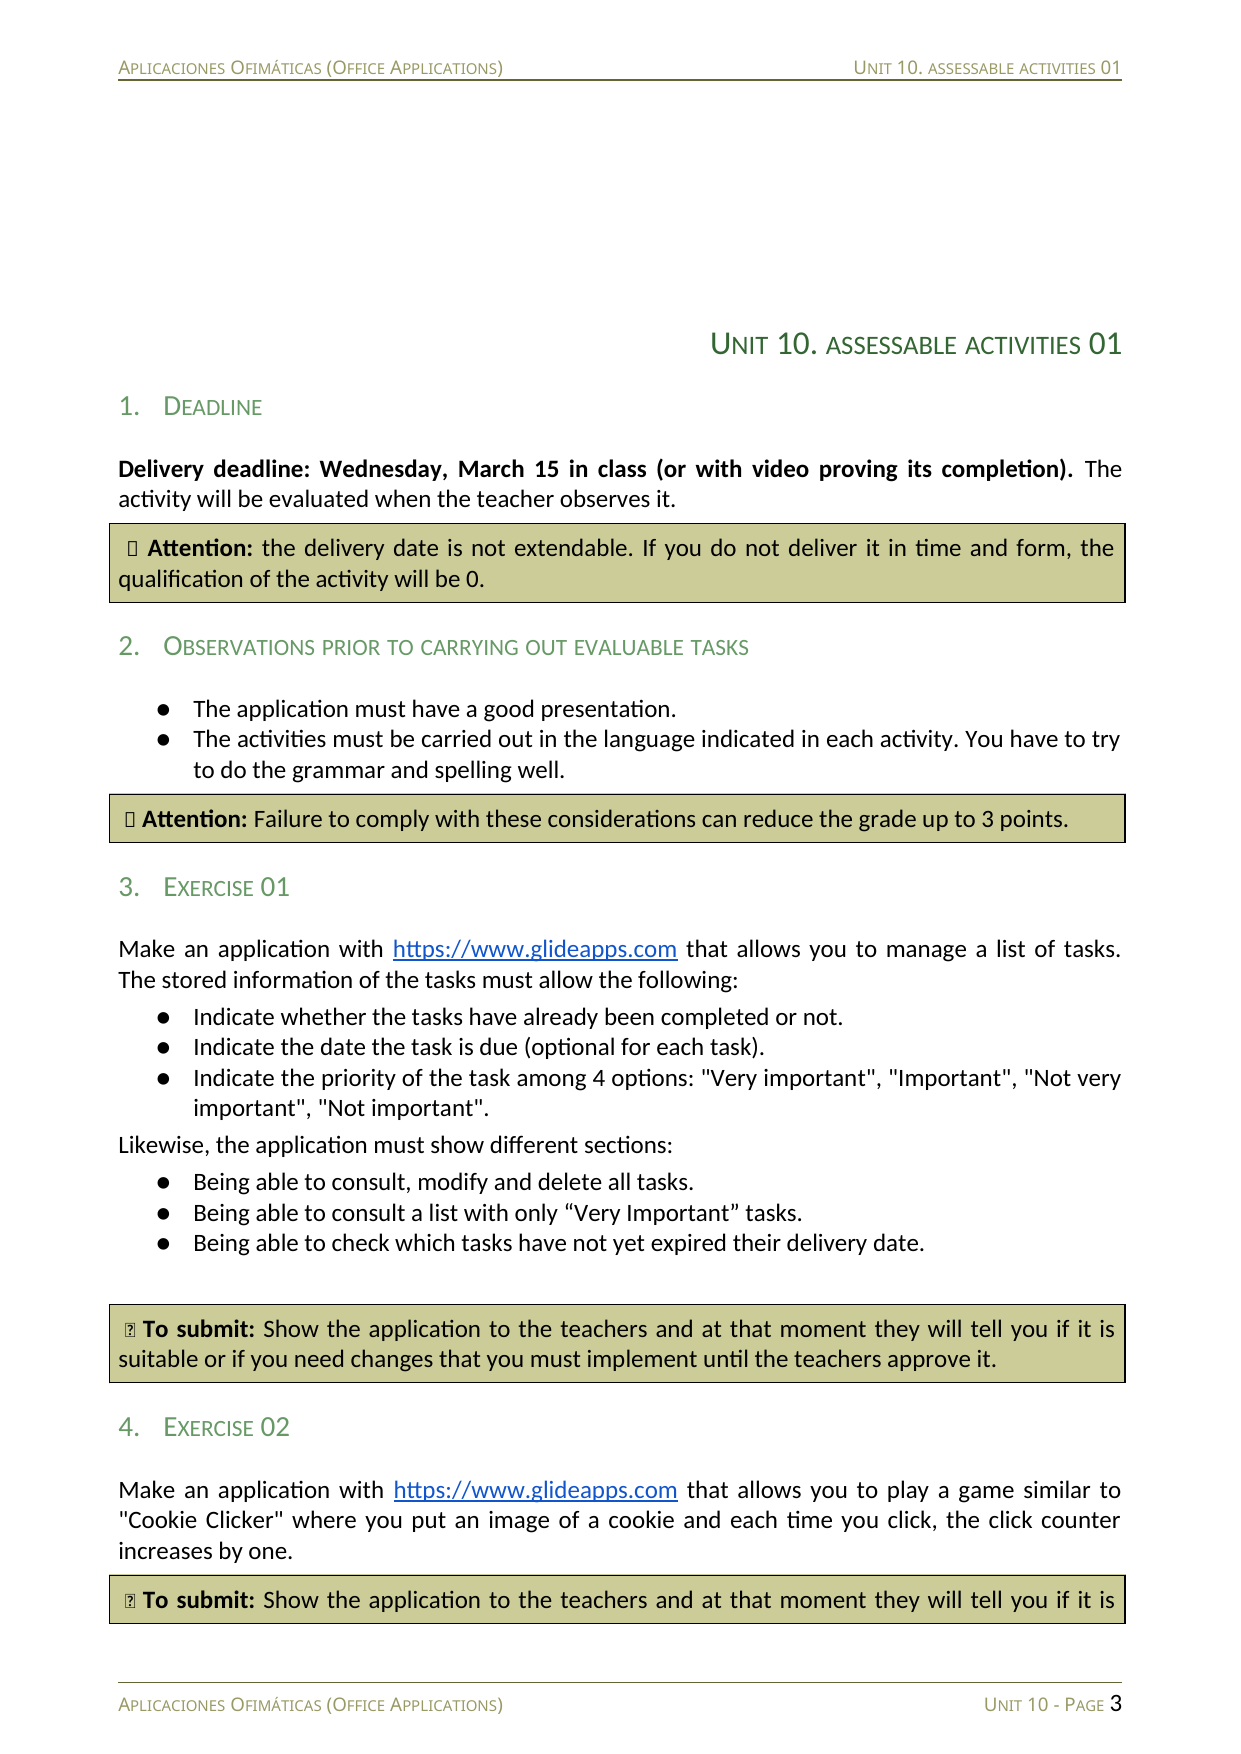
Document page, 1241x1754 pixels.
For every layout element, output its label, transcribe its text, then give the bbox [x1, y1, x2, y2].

text Delivery deadline: Wednesday, March 15 in class (or with video proving its completion). The activity will be evaluated when the teacher observes it. [118, 453, 1122, 514]
list Indicate whether the tasks have already been completed or not. [156, 1001, 1122, 1031]
list The activities must be carried out in the language indicated in each activity. You have to try to do the grammar and spelling well. [156, 724, 1122, 785]
list Being able to consult, modify and delete all tasks. [156, 1166, 1122, 1197]
text Make an application with https://www.glideapps.com that allows you to manage a list of tasks. The stored information of the tasks must allow the following: [118, 933, 1122, 994]
subtitle Exercise 01 [118, 868, 1122, 903]
text Likewise, the application must show different sections: [118, 1129, 1122, 1160]
list Being able to consult a list with only “Very Important” tasks. [156, 1197, 1122, 1227]
text 📕 To submit: Show the application to the teachers and at that moment they will tell you if it is [110, 1576, 1124, 1623]
text ❕ Attention: Failure to comply with these considerations can reduce the grade up to 3 points. [110, 795, 1124, 842]
text 📕 To submit: Show the application to the teachers and at that moment they will tell you if it is suitable or if you need changes that you must implement until the teachers approve it. [110, 1305, 1124, 1382]
list The application must have a good presentation. [156, 693, 1122, 724]
subtitle Observations prior to carrying out evaluable tasks [118, 627, 1122, 663]
text Make an application with https://www.glideapps.com that allows you to play a game similar to "Cookie Clicker" where you put an image of a cookie and each time you click, the click counter increases by one. [118, 1474, 1122, 1566]
subtitle Exercise 02 [118, 1408, 1122, 1444]
subtitle Deadline [118, 387, 1122, 423]
text Unit 10. assessable activities 01 [118, 322, 1122, 362]
text ❕ Attention: the delivery date is not extendable. If you do not deliver it in time and form, the qualification of the activity will be 0. [110, 524, 1124, 602]
list Being able to check which tasks have not yet expired their delivery date. [156, 1227, 1122, 1258]
list Indicate the priority of the task among 4 options: "Very important", "Important", "Not very important", "Not important". [156, 1062, 1122, 1123]
list Indicate the date the task is due (optional for each task). [156, 1031, 1122, 1062]
